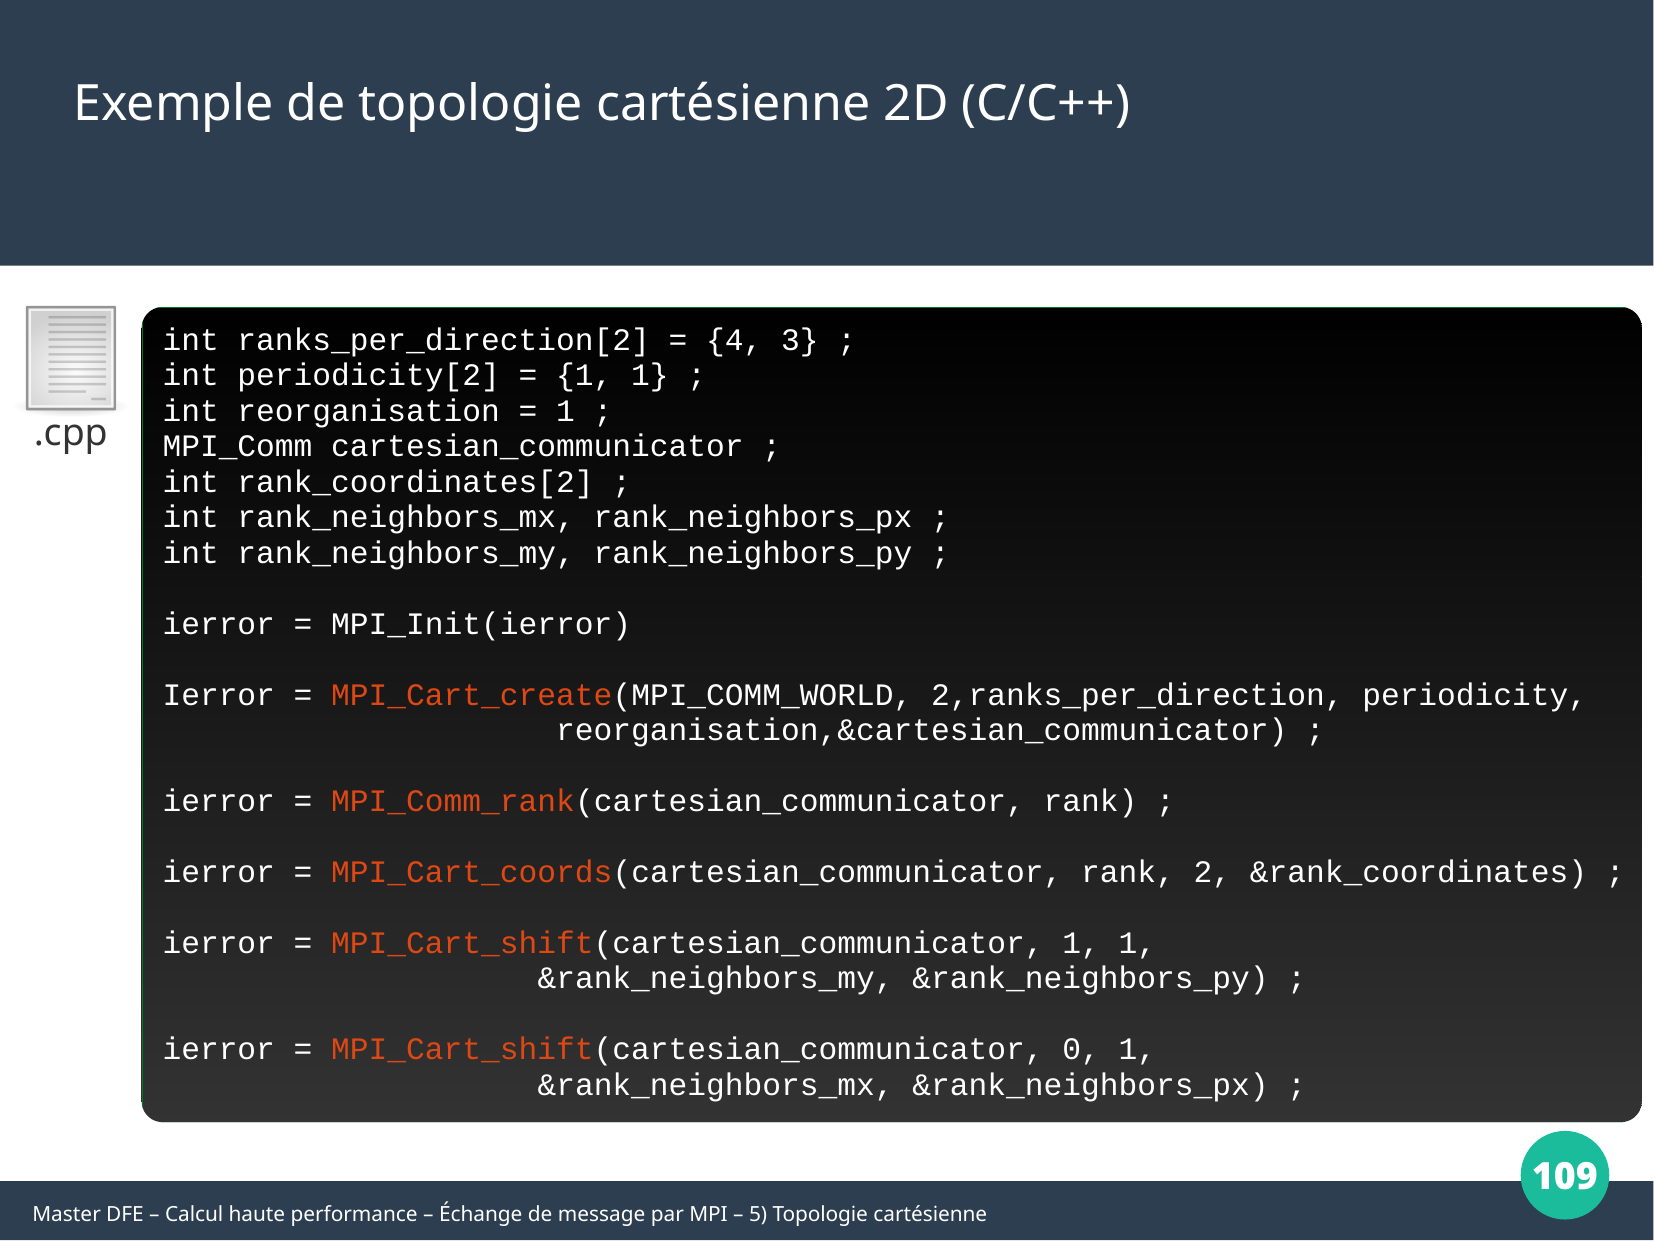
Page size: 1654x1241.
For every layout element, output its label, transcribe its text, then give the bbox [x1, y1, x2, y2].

text_box Exemple de topologie cartésienne 2D (C/C++) [59, 59, 1477, 187]
text_box .cpp [0, 397, 148, 464]
text_box Master DFE – Calcul haute performance – Échange de message par MPI – 5) Topologie cartésienne [17, 1191, 1436, 1235]
text_box int ranks_per_direction[2] = {4, 3} ; int periodicity[2] = {1, 1} ; int reorganisation = 1 ; MPI_Comm cartesian_communicator ; int rank_coordinates[2] ; int rank_neighbors_mx, rank_neighbors_px ; int rank_neighbors_my, rank_neighbors_py ; ierror = MPI_Init(ierror) Ierror = MPI_Cart_create(MPI_COMM_WORLD, 2,ranks_per_direction, periodicity, reorganisation,&cartesian_communicator) ; ierror = MPI_Comm_rank(cartesian_communicator, rank) ; ierror = MPI_Cart_coords(cartesian_communicator, rank, 2, &rank_coordinates) ; ierror = MPI_Cart_shift(cartesian_communicator, 1, 1, &rank_neighbors_my, &rank_neighbors_py) ; ierror = MPI_Cart_shift(cartesian_communicator, 0, 1, &rank_neighbors_mx, &rank_neighbors_px) ; [141, 307, 1642, 1123]
picture [11, 301, 131, 397]
